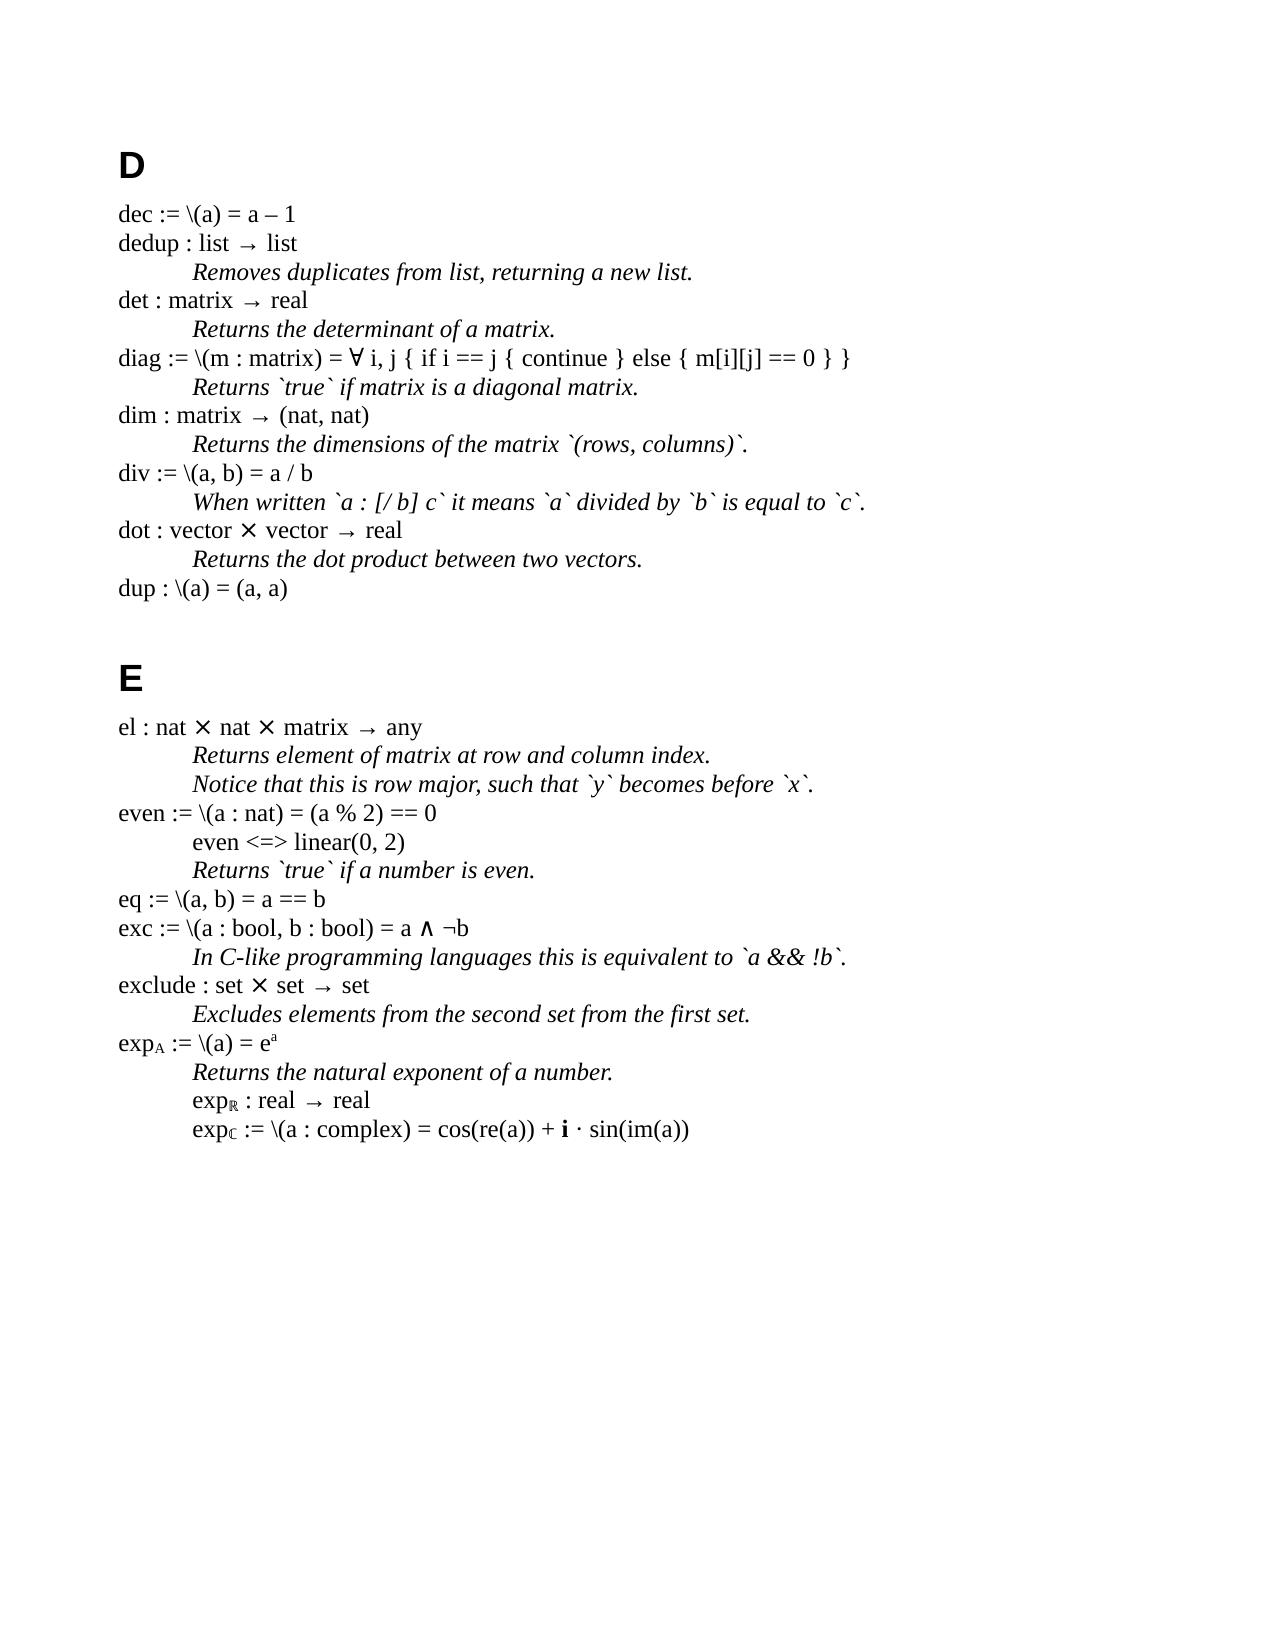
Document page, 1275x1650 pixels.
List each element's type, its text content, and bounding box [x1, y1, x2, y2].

text div := \(a, b) = a / b [118, 458, 1157, 487]
text exc := \(a : bool, b : bool) = a ∧ ¬b [118, 913, 1157, 942]
text el : nat ⨯ nat ⨯ matrix → any [118, 712, 1157, 740]
text When written `a : [/ b] c` it means `a` divided by `b` is equal to `c`. [118, 487, 1157, 516]
subtitle E [118, 656, 1157, 699]
text Returns element of matrix at row and column index. [118, 740, 1157, 769]
text dot : vector ⨯ vector → real [118, 516, 1157, 544]
text Returns `true` if matrix is a diagonal matrix. [118, 372, 1157, 401]
text expA := \(a) = ea [118, 1028, 1157, 1057]
text dup : \(a) = (a, a) [118, 573, 1157, 602]
text dec := \(a) = a – 1 [118, 199, 1157, 228]
text det : matrix → real [118, 286, 1157, 314]
text Notice that this is row major, such that `y` becomes before `x`. [118, 769, 1157, 798]
text eq := \(a, b) = a == b [118, 884, 1157, 913]
text dedup : list → list [118, 228, 1157, 257]
text expℝ : real → real [118, 1085, 1157, 1114]
text even := \(a : nat) = (a % 2) == 0 [118, 798, 1157, 827]
text Excludes elements from the second set from the first set. [118, 999, 1157, 1028]
text Returns the dimensions of the matrix `(rows, columns)`. [118, 429, 1157, 458]
text diag := \(m : matrix) = ∀ i, j { if i == j { continue } else { m[i][j] == 0 } } [118, 343, 1157, 372]
text exclude : set ⨯ set → set [118, 970, 1157, 999]
text dim : matrix → (nat, nat) [118, 401, 1157, 429]
text even <=> linear(0, 2) [118, 827, 1157, 855]
text In C-like programming languages this is equivalent to `a && !b`. [118, 942, 1157, 970]
text expℂ := \(a : complex) = cos(re(a)) + i · sin(im(a)) [118, 1114, 1157, 1143]
text Returns the natural exponent of a number. [118, 1057, 1157, 1085]
text Removes duplicates from list, returning a new list. [118, 257, 1157, 286]
text Returns the dot product between two vectors. [118, 544, 1157, 573]
text Returns `true` if a number is even. [118, 855, 1157, 884]
subtitle D [118, 143, 1157, 187]
text Returns the determinant of a matrix. [118, 314, 1157, 343]
